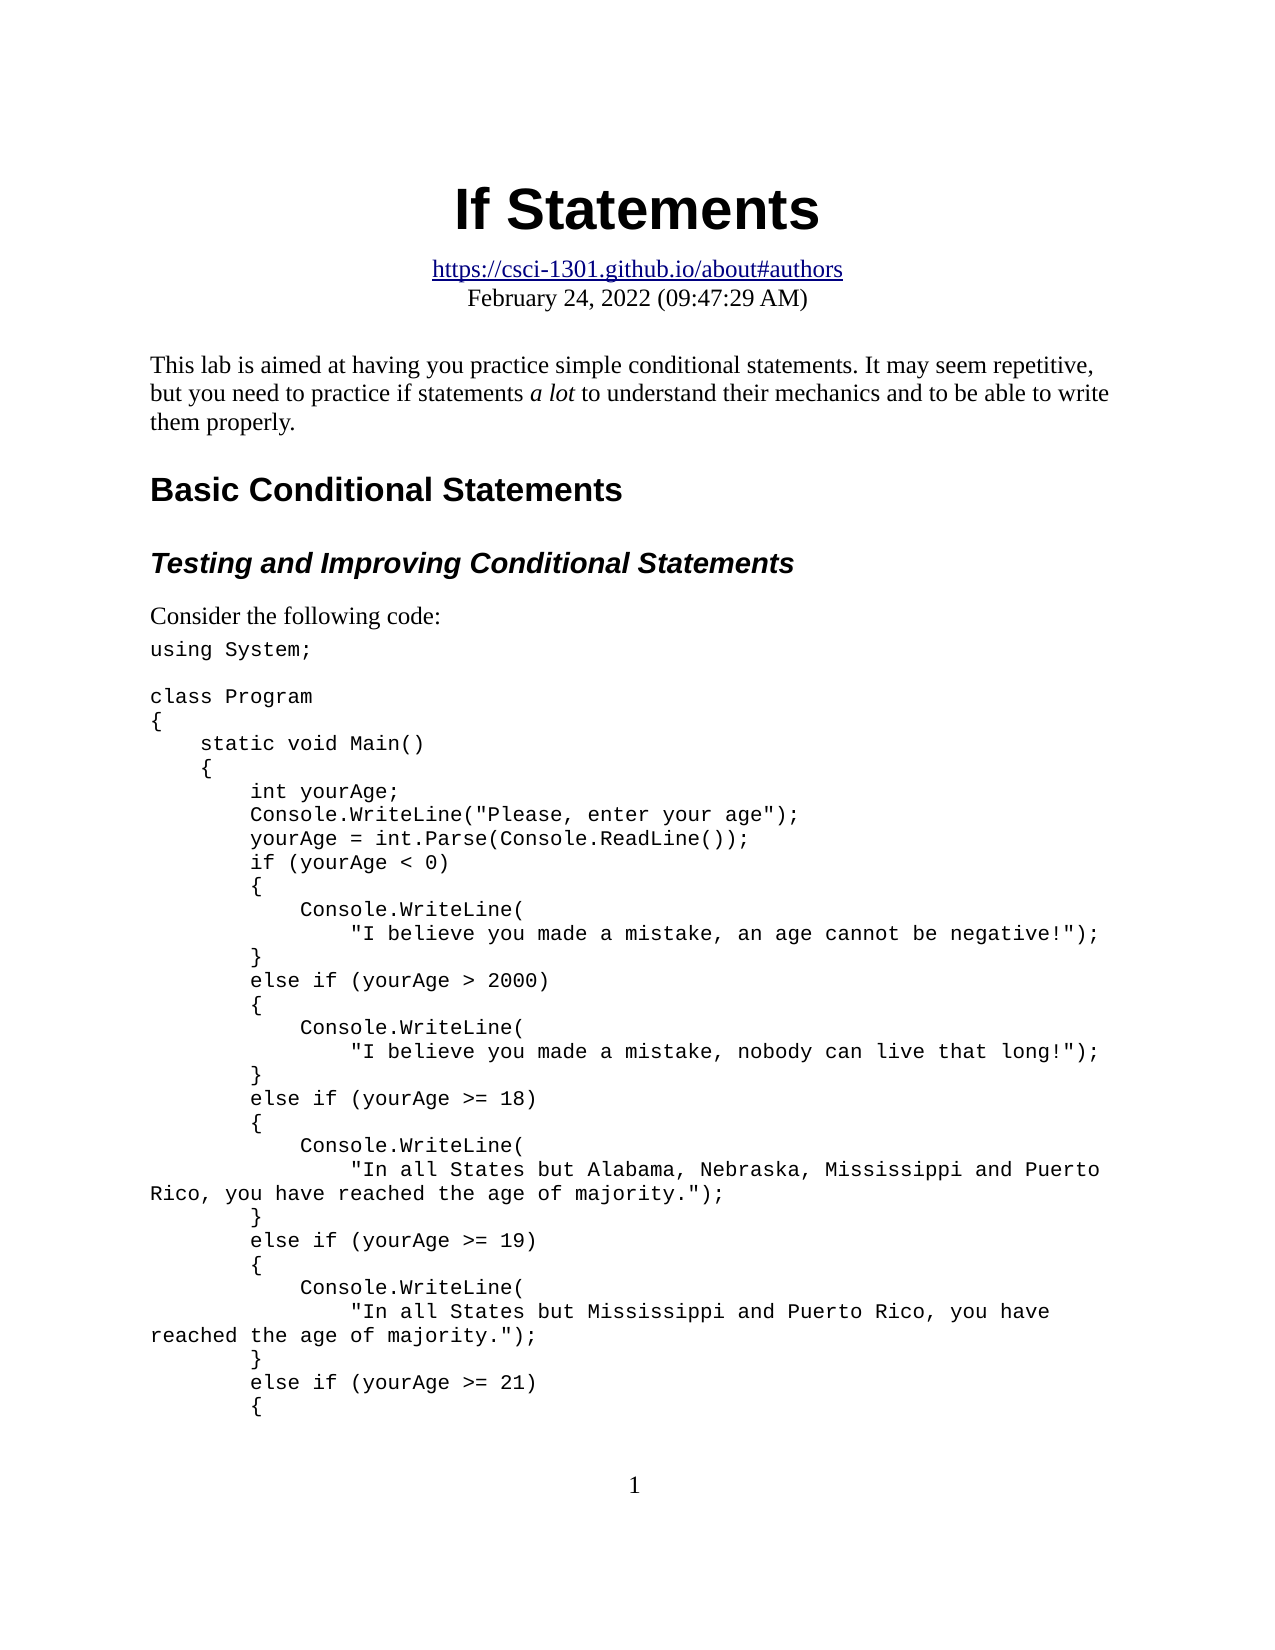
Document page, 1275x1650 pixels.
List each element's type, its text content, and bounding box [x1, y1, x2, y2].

text } [150, 946, 1125, 970]
text } [150, 1064, 1125, 1088]
text Consider the following code: [150, 601, 1125, 630]
text "I believe you made a mistake, an age cannot be negative!"); [150, 923, 1125, 946]
text } [150, 1206, 1125, 1230]
text { [150, 1254, 1125, 1277]
text else if (yourAge > 2000) [150, 970, 1125, 993]
text if (yourAge < 0) [150, 852, 1125, 875]
text Console.WriteLine( [150, 1017, 1125, 1041]
title If Statements [150, 175, 1125, 242]
text { [150, 875, 1125, 899]
text This lab is aimed at having you practice simple conditional statements. It may seem repetitive, but you need to practice if statements a lot to understand their mechanics and to be able to write them properly. [150, 350, 1125, 436]
text { [150, 993, 1125, 1017]
text Console.WriteLine("Please, enter your age"); [150, 804, 1125, 828]
text "I believe you made a mistake, nobody can live that long!"); [150, 1041, 1125, 1064]
text else if (yourAge >= 21) [150, 1372, 1125, 1396]
text } [150, 1348, 1125, 1372]
text { [150, 710, 1125, 733]
text https://csci-1301.github.io/about#authors [150, 254, 1125, 283]
text Console.WriteLine( [150, 1135, 1125, 1159]
text { [150, 1396, 1125, 1419]
text else if (yourAge >= 18) [150, 1088, 1125, 1112]
text class Program [150, 686, 1125, 710]
text yourAge = int.Parse(Console.ReadLine()); [150, 828, 1125, 852]
text Console.WriteLine( [150, 899, 1125, 923]
text { [150, 1112, 1125, 1135]
text "In all States but Alabama, Nebraska, Mississippi and Puerto Rico, you have reached the age of majority."); [150, 1159, 1125, 1206]
text February 24, 2022 (09:47:29 AM) [150, 283, 1125, 312]
text "In all States but Mississippi and Puerto Rico, you have reached the age of majority."); [150, 1301, 1125, 1348]
subtitle Testing and Improving Conditional Statements [150, 546, 1125, 580]
text static void Main() [150, 733, 1125, 757]
text { [150, 757, 1125, 781]
text int yourAge; [150, 781, 1125, 804]
text Console.WriteLine( [150, 1277, 1125, 1301]
text using System; [150, 639, 1125, 662]
subtitle Basic Conditional Statements [150, 470, 1125, 509]
text else if (yourAge >= 19) [150, 1230, 1125, 1254]
